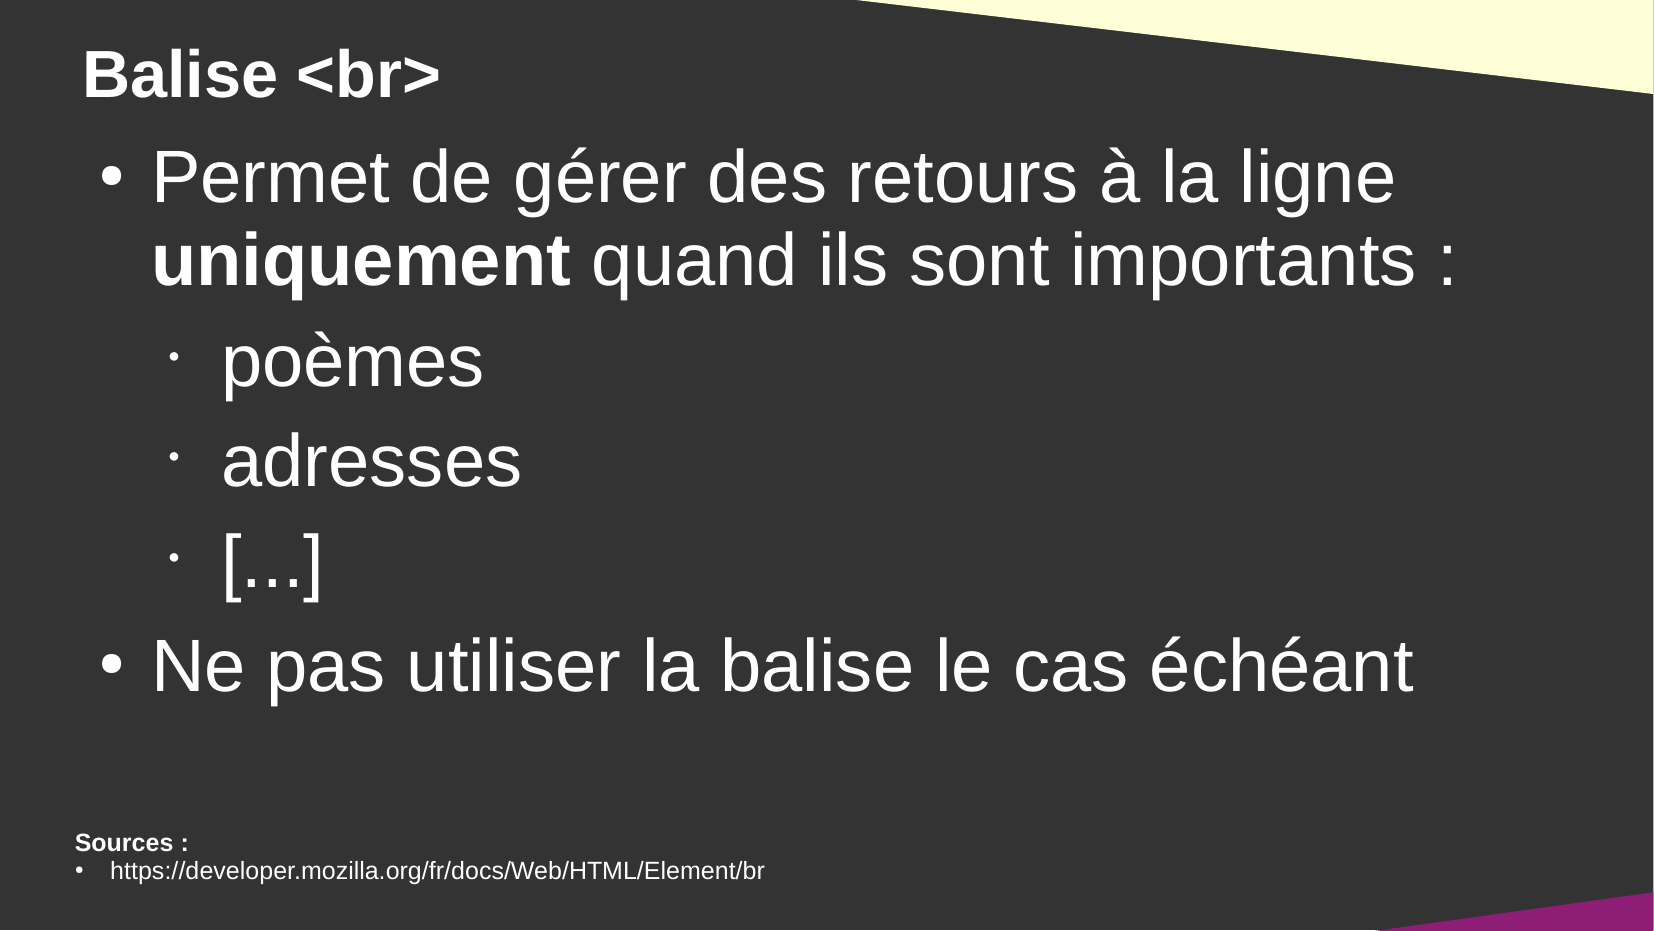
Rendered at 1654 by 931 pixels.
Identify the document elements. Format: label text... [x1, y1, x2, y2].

text_box [1374, 892, 1654, 931]
title Balise <br> [82, 37, 1571, 112]
text_box [856, 0, 1654, 95]
text_box Sources : https://developer.mozilla.org/fr/docs/Web/HTML/Element/br [59, 821, 1546, 931]
list Permet de gérer des retours à la ligne uniquement quand ils sont importants : poèmes adresses [...] Ne pas utiliser la balise le cas échéant [80, 135, 1620, 709]
